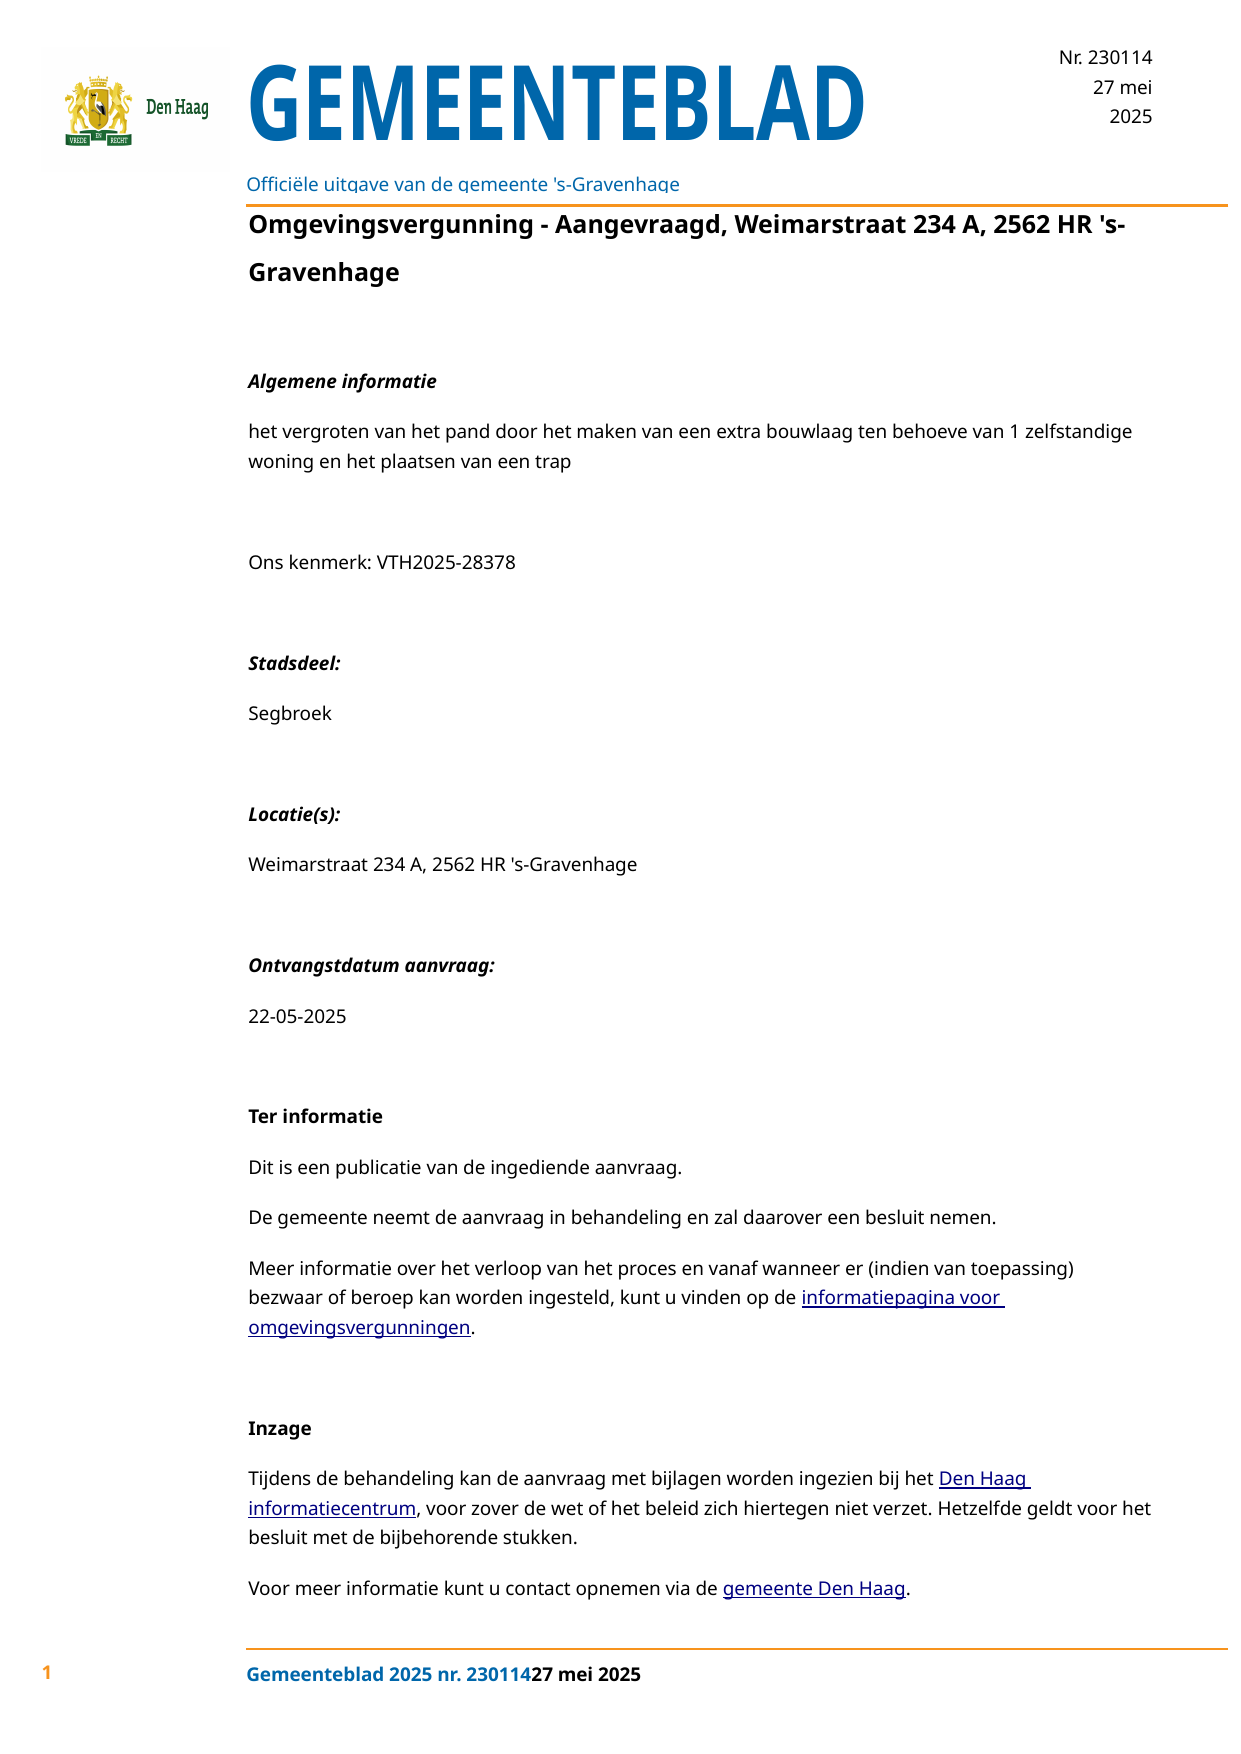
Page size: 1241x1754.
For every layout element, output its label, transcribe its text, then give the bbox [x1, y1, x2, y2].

text Algemene informatie [248, 368, 1152, 394]
text Voor meer informatie kunt u contact opnemen via de gemeente Den Haag. [248, 1575, 1152, 1601]
text Meer informatie over het verloop van het proces en vanaf wanneer er (indien van toepassing) bezwaar of beroep kan worden ingesteld, kunt u vinden op de informatiepagina voor omgevingsvergunningen. [248, 1255, 1152, 1340]
text Ter informatie [248, 1104, 1152, 1129]
text Dit is een publicatie van de ingediende aanvraag. [248, 1154, 1152, 1180]
text Ontvangstdatum aanvraag: [248, 952, 1152, 978]
text Ons kenmerk: VTH2025-28378 [248, 549, 1152, 575]
text Tijdens de behandeling kan de aanvraag met bijlagen worden ingezien bij het Den Haag informatiecentrum, voor zover de wet of het beleid zich hiertegen niet verzet. Hetzelfde geldt voor het besluit met de bijbehorende stukken. [248, 1465, 1152, 1550]
text Locatie(s): [248, 801, 1152, 827]
text Weimarstraat 234 A, 2562 HR 's-Gravenhage [248, 852, 1152, 877]
text De gemeente neemt de aanvraag in behandeling en zal daarover een besluit nemen. [248, 1204, 1152, 1230]
text Segbroek [248, 700, 1152, 726]
text Omgevingsvergunning - Aangevraagd, Weimarstraat 234 A, 2562 HR 's-Gravenhage [248, 207, 1152, 288]
text Inzage [248, 1415, 1152, 1441]
text het vergroten van het pand door het maken van een extra bouwlaag ten behoeve van 1 zelfstandige woning en het plaatsen van een trap [248, 419, 1152, 474]
picture [41, 47, 231, 172]
text 22-05-2025 [248, 1003, 1152, 1029]
text Stadsdeel: [248, 650, 1152, 676]
